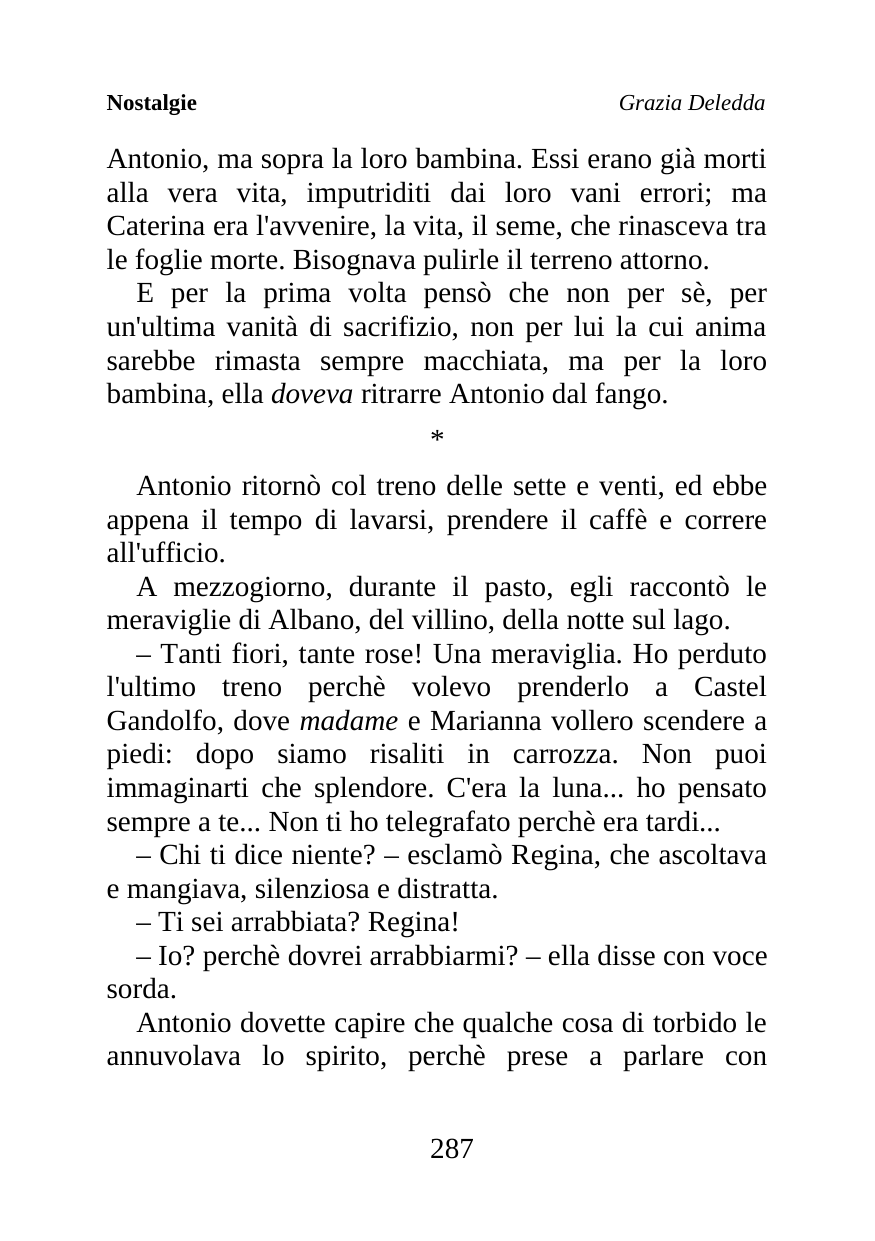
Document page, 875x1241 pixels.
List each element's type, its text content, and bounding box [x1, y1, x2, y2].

text A mezzogiorno, durante il pasto, egli raccontò le meraviglie di Albano, del villino, della notte sul lago. [106, 569, 768, 636]
text – Ti sei arrabbiata? Regina! [106, 904, 768, 938]
text Antonio ritornò col treno delle sette e venti, ed ebbe appena il tempo di lavarsi, prendere il caffè e correre all'ufficio. [106, 468, 768, 569]
text – Io? perchè dovrei arrabbiarmi? – ella disse con voce sorda. [106, 938, 768, 1005]
text Antonio, ma sopra la loro bambina. Essi erano già morti alla vera vita, imputriditi dai loro vani errori; ma Caterina era l'avvenire, la vita, il seme, che rinasceva tra le foglie morte. Bisognava pulirle il terreno attorno. [106, 141, 768, 276]
text E per la prima volta pensò che non per sè, per un'ultima vanità di sacrifizio, non per lui la cui anima sarebbe rimasta sempre macchiata, ma per la loro bambina, ella doveva ritrarre Antonio dal fango. [106, 276, 768, 410]
text – Chi ti dice niente? – esclamò Regina, che ascoltava e mangiava, silenziosa e distratta. [106, 837, 768, 904]
text Antonio dovette capire che qualche cosa di torbido le annuvolava lo spirito, perchè prese a parlare con [106, 1005, 768, 1072]
text – Tanti fiori, tante rose! Una meraviglia. Ho perduto l'ultimo treno perchè volevo prenderlo a Castel Gandolfo, dove madame e Marianna vollero scendere a piedi: dopo siamo risaliti in carrozza. Non puoi immaginarti che splendore. C'era la luna... ho pensato sempre a te... Non ti ho telegrafato perchè era tardi... [106, 636, 768, 837]
text * [106, 422, 768, 456]
